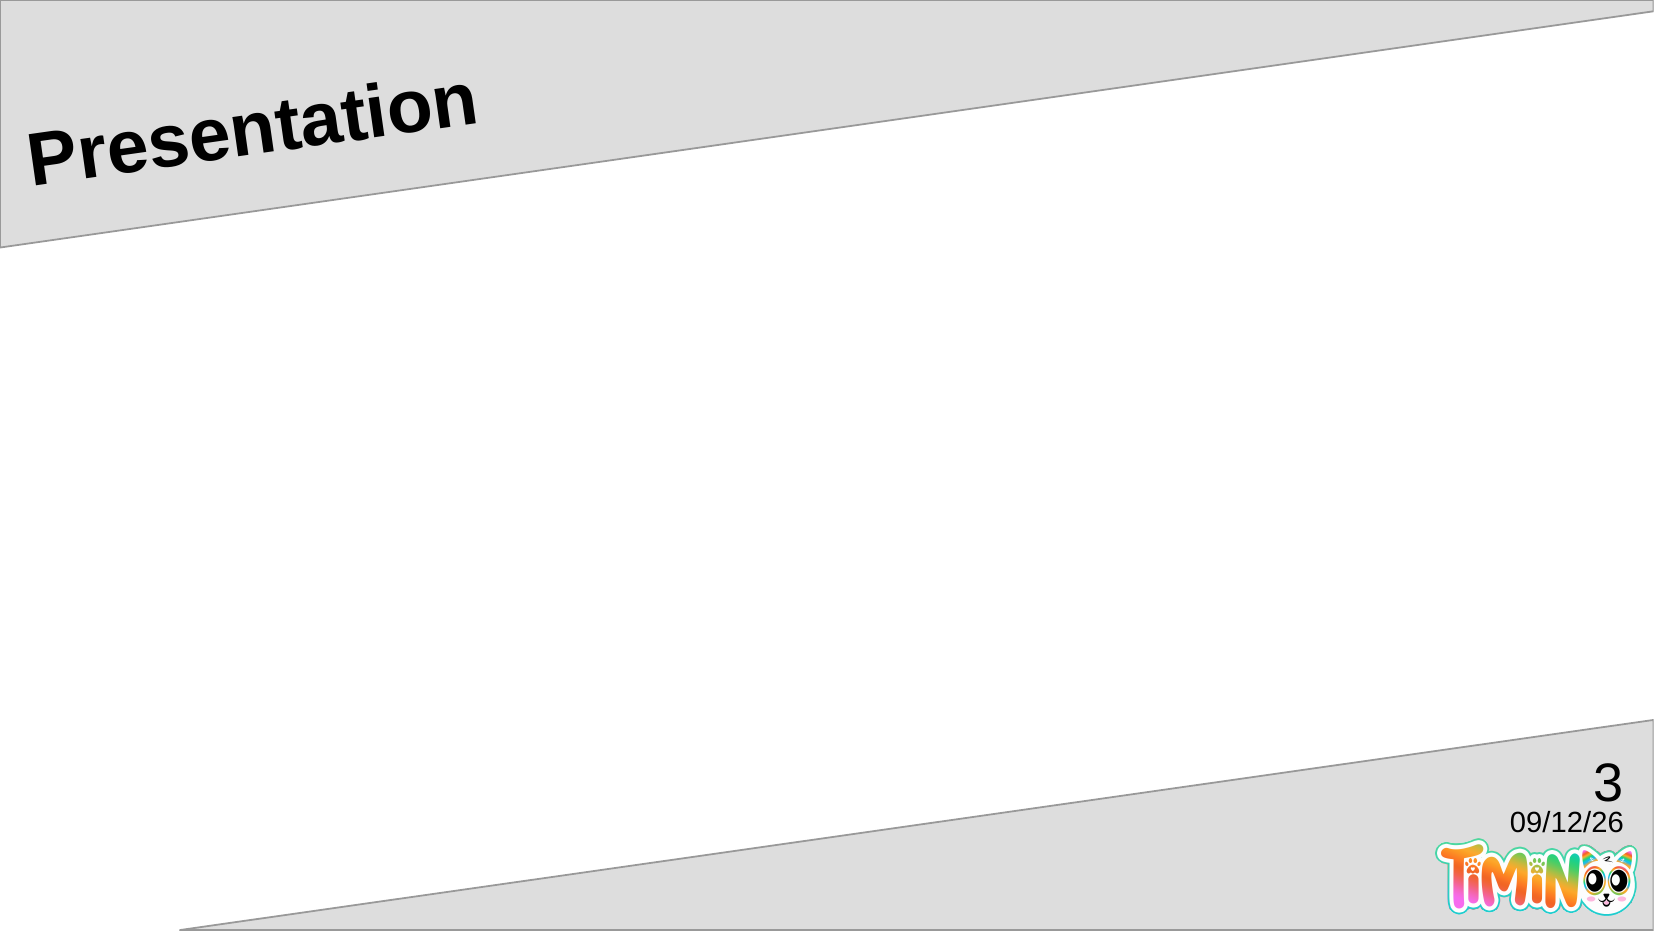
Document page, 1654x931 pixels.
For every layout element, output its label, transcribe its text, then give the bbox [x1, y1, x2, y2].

title Presentation [16, 0, 1501, 239]
picture [1435, 838, 1638, 916]
